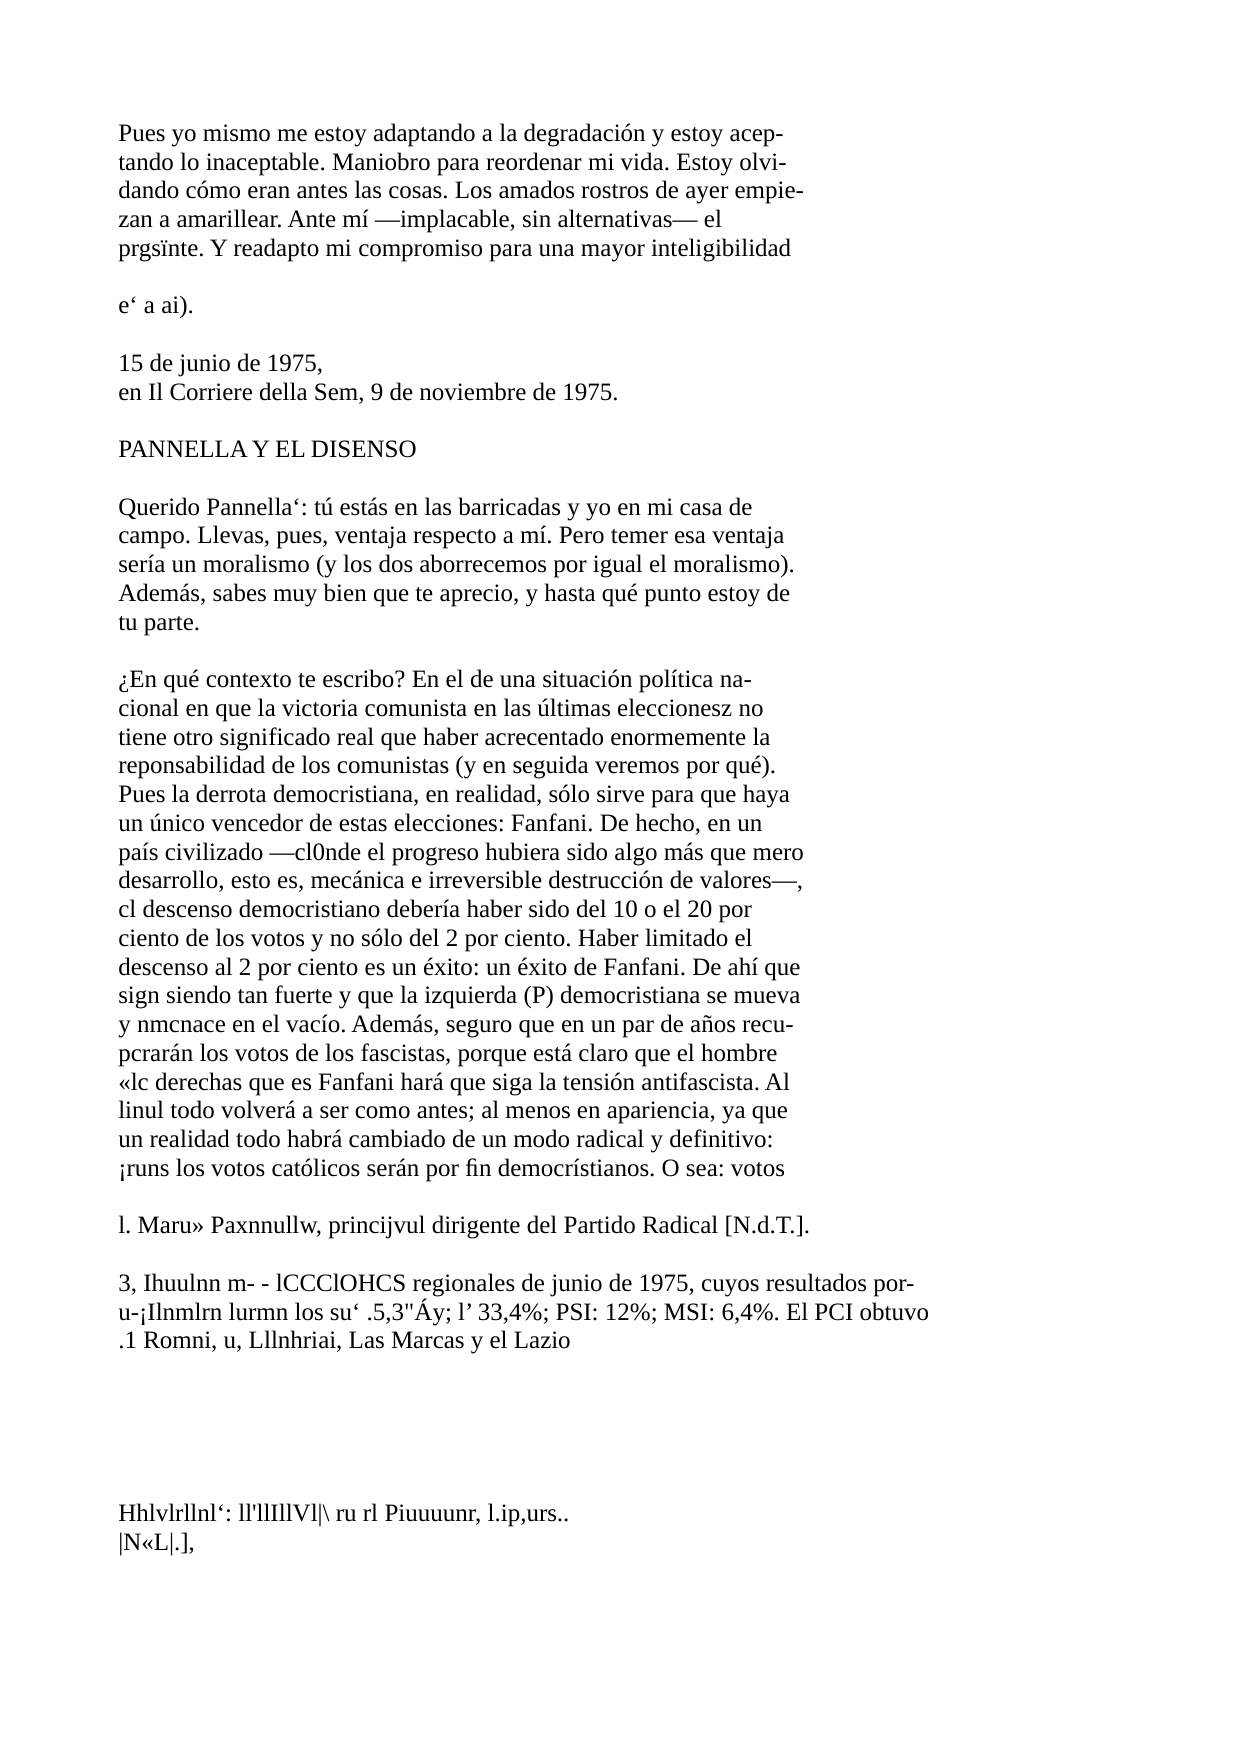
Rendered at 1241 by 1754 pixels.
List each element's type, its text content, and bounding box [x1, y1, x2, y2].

text Pues la derrota democristiana, en realidad, sólo sirve para que haya [118, 779, 1122, 808]
text cional en que la victoria comunista en las últimas eleccionesz no [118, 693, 1122, 722]
text tu parte. [118, 607, 1122, 636]
text u-¡Ilnmlrn lurmn los su‘ .5,3"Áy; l’ 33,4%; PSI: 12%; MSI: 6,4%. El PCI obtuvo [118, 1297, 1122, 1326]
text ¡runs los votos católicos serán por ﬁn democrístianos. O sea: votos [118, 1153, 1122, 1182]
text en Il Corriere della Sem, 9 de noviembre de 1975. [118, 377, 1122, 406]
text tiene otro significado real que haber acrecentado enormemente la [118, 722, 1122, 751]
text PANNELLA Y EL DISENSO [118, 434, 1122, 463]
text e‘ a ai). [118, 291, 1122, 319]
text sería un moralismo (y los dos aborrecemos por igual el moralismo). [118, 549, 1122, 578]
text 3, Ihuulnn m- - lCCClOHCS regionales de junio de 1975, cuyos resultados por- [118, 1268, 1122, 1297]
text .1 Romni, u, Lllnhriai, Las Marcas y el Lazio [118, 1326, 1122, 1354]
text Pues yo mismo me estoy adaptando a la degradación y estoy acep- [118, 118, 1122, 147]
text campo. Llevas, pues, ventaja respecto a mí. Pero temer esa ventaja [118, 521, 1122, 549]
text ¿En qué contexto te escribo? En el de una situación política na- [118, 664, 1122, 693]
text pcrarán los votos de los fascistas, porque está claro que el hombre [118, 1038, 1122, 1067]
text y nmcnace en el vacío. Además, seguro que en un par de años recu- [118, 1009, 1122, 1038]
text descenso al 2 por ciento es un éxito: un éxito de Fanfani. De ahí que [118, 952, 1122, 981]
text «lc derechas que es Fanfani hará que siga la tensión antifascista. Al [118, 1067, 1122, 1096]
text zan a amarillear. Ante mí —implacable, sin alternativas— el [118, 204, 1122, 233]
text dando cómo eran antes las cosas. Los amados rostros de ayer empie- [118, 176, 1122, 204]
text Querido Pannella‘: tú estás en las barricadas y yo en mi casa de [118, 492, 1122, 521]
text Hhlvlrllnl‘: ll'llIllVl|\ ru rl Piuuuunr, l.ip,urs.. [118, 1498, 1122, 1527]
text prgsïnte. Y readapto mi compromiso para una mayor inteligibilidad [118, 233, 1122, 262]
text país civilizado —cl0nde el progreso hubiera sido algo más que mero [118, 837, 1122, 866]
text linul todo volverá a ser como antes; al menos en apariencia, ya que [118, 1096, 1122, 1124]
text tando lo inaceptable. Maniobro para reordenar mi vida. Estoy olvi- [118, 147, 1122, 176]
text sign siendo tan fuerte y que la izquierda (P) democristiana se mueva [118, 981, 1122, 1009]
text un único vencedor de estas elecciones: Fanfani. De hecho, en un [118, 808, 1122, 837]
text Además, sabes muy bien que te aprecio, y hasta qué punto estoy de [118, 578, 1122, 607]
text reponsabilidad de los comunistas (y en seguida veremos por qué). [118, 751, 1122, 779]
text 15 de junio de 1975, [118, 348, 1122, 377]
text l. Maru» Paxnnullw, princijvul dirigente del Partido Radical [N.d.T.]. [118, 1211, 1122, 1239]
text |N«L|.], [118, 1527, 1122, 1556]
text ciento de los votos y no sólo del 2 por ciento. Haber limitado el [118, 923, 1122, 952]
text un realidad todo habrá cambiado de un modo radical y definitivo: [118, 1124, 1122, 1153]
text cl descenso democristiano debería haber sido del 10 o el 20 por [118, 894, 1122, 923]
text desarrollo, esto es, mecánica e irreversible destrucción de valores—, [118, 866, 1122, 894]
